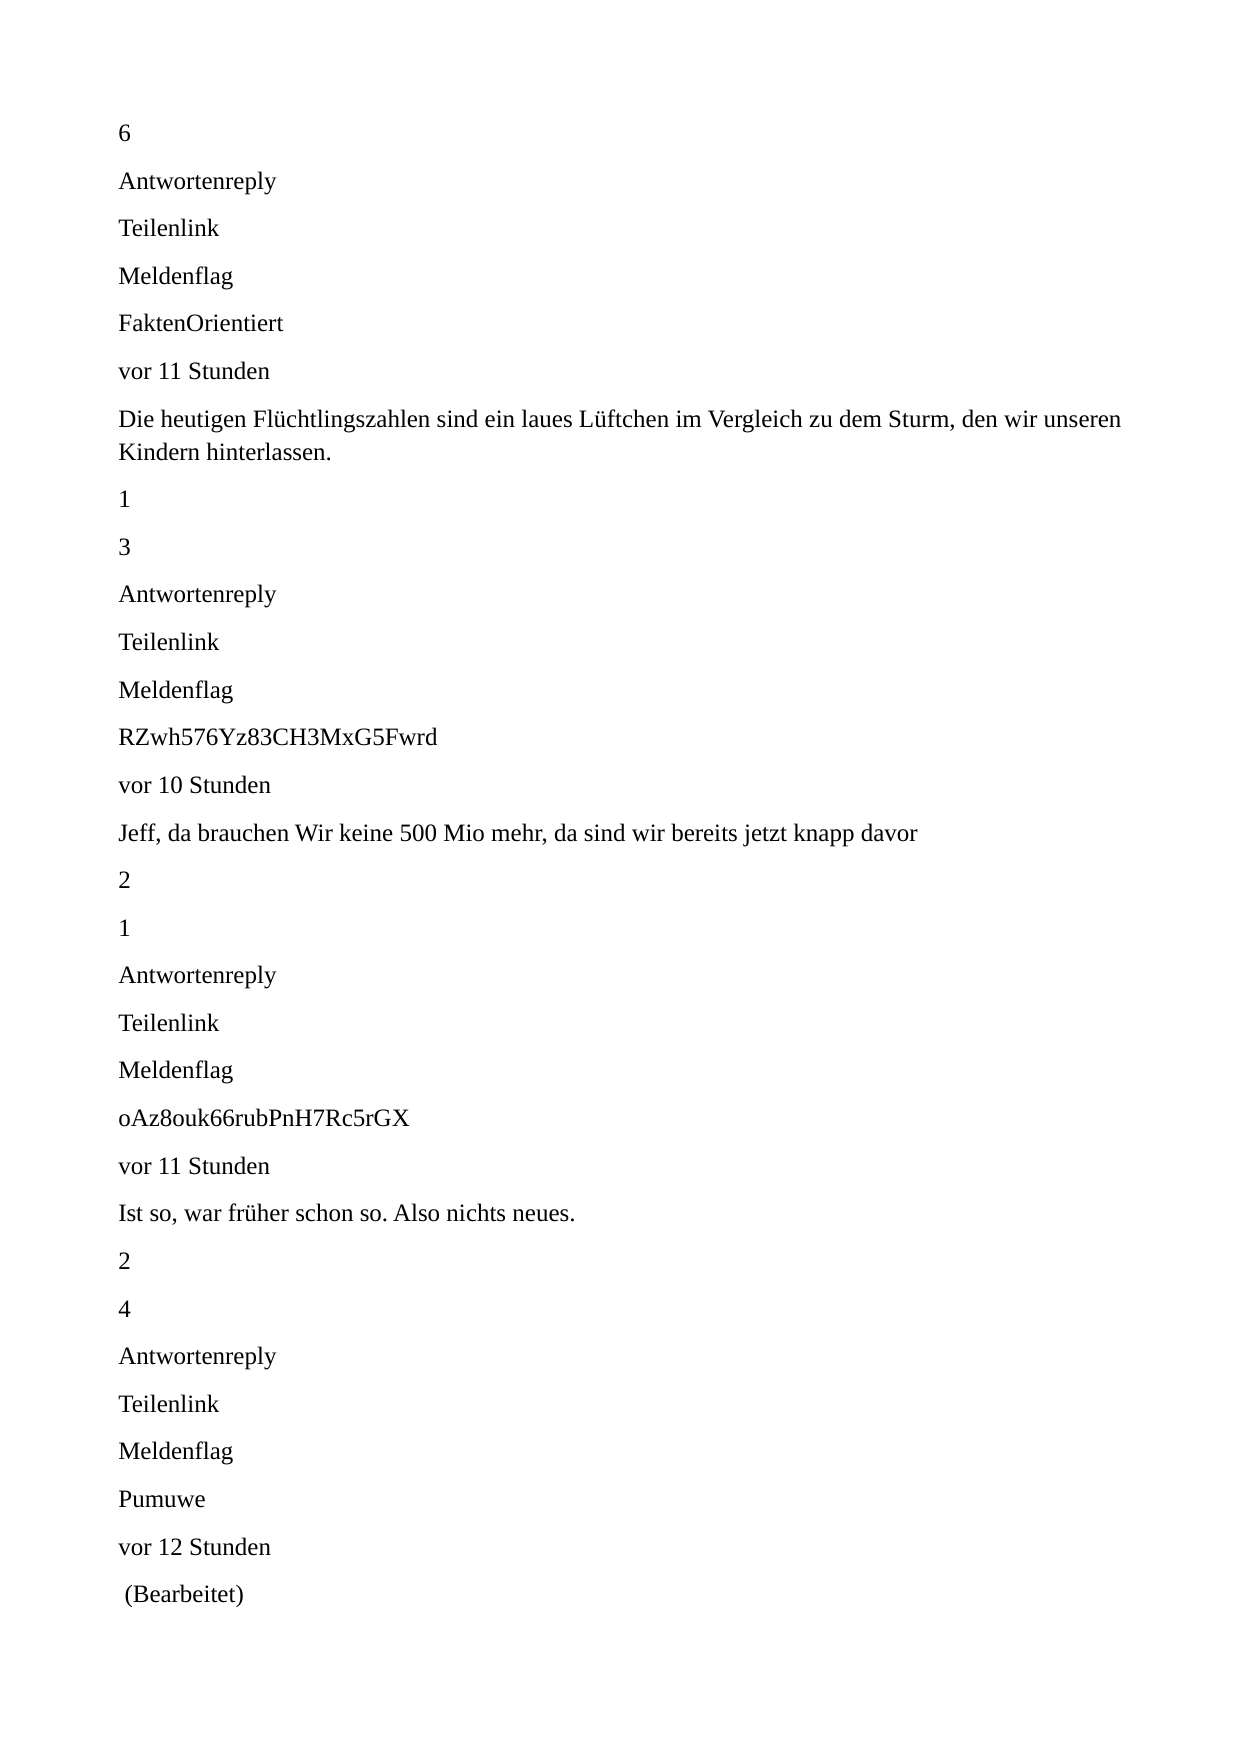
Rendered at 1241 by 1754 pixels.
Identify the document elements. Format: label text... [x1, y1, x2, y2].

text 1 [118, 484, 1122, 513]
text vor 11 Stunden [118, 1151, 1122, 1179]
text (Bearbeitet) [118, 1579, 1122, 1608]
text Jeff, da brauchen Wir keine 500 Mio mehr, da sind wir bereits jetzt knapp davor [118, 818, 1122, 846]
text Ist so, war früher schon so. Also nichts neues. [118, 1198, 1122, 1227]
text Teilenlink [118, 1008, 1122, 1037]
text Teilenlink [118, 1389, 1122, 1418]
text 4 [118, 1294, 1122, 1322]
text 3 [118, 532, 1122, 561]
text Pumuwe [118, 1484, 1122, 1513]
text vor 10 Stunden [118, 770, 1122, 799]
text Die heutigen Flüchtlingszahlen sind ein laues Lüftchen im Vergleich zu dem Sturm, den wir unseren Kindern hinterlassen. [118, 404, 1122, 466]
text Antwortenreply [118, 579, 1122, 608]
text Meldenflag [118, 675, 1122, 703]
text oAz8ouk66rubPnH7Rc5rGX [118, 1103, 1122, 1132]
text Meldenflag [118, 1436, 1122, 1465]
text Teilenlink [118, 213, 1122, 242]
text vor 12 Stunden [118, 1532, 1122, 1560]
text 1 [118, 913, 1122, 942]
text Antwortenreply [118, 166, 1122, 194]
text 2 [118, 1246, 1122, 1275]
text FaktenOrientiert [118, 308, 1122, 337]
text Teilenlink [118, 627, 1122, 656]
text 2 [118, 865, 1122, 894]
text Meldenflag [118, 1056, 1122, 1084]
text RZwh576Yz83CH3MxG5Fwrd [118, 722, 1122, 751]
text Antwortenreply [118, 960, 1122, 989]
text vor 11 Stunden [118, 356, 1122, 385]
text 6 [118, 118, 1122, 147]
text Meldenflag [118, 261, 1122, 290]
text Antwortenreply [118, 1341, 1122, 1370]
